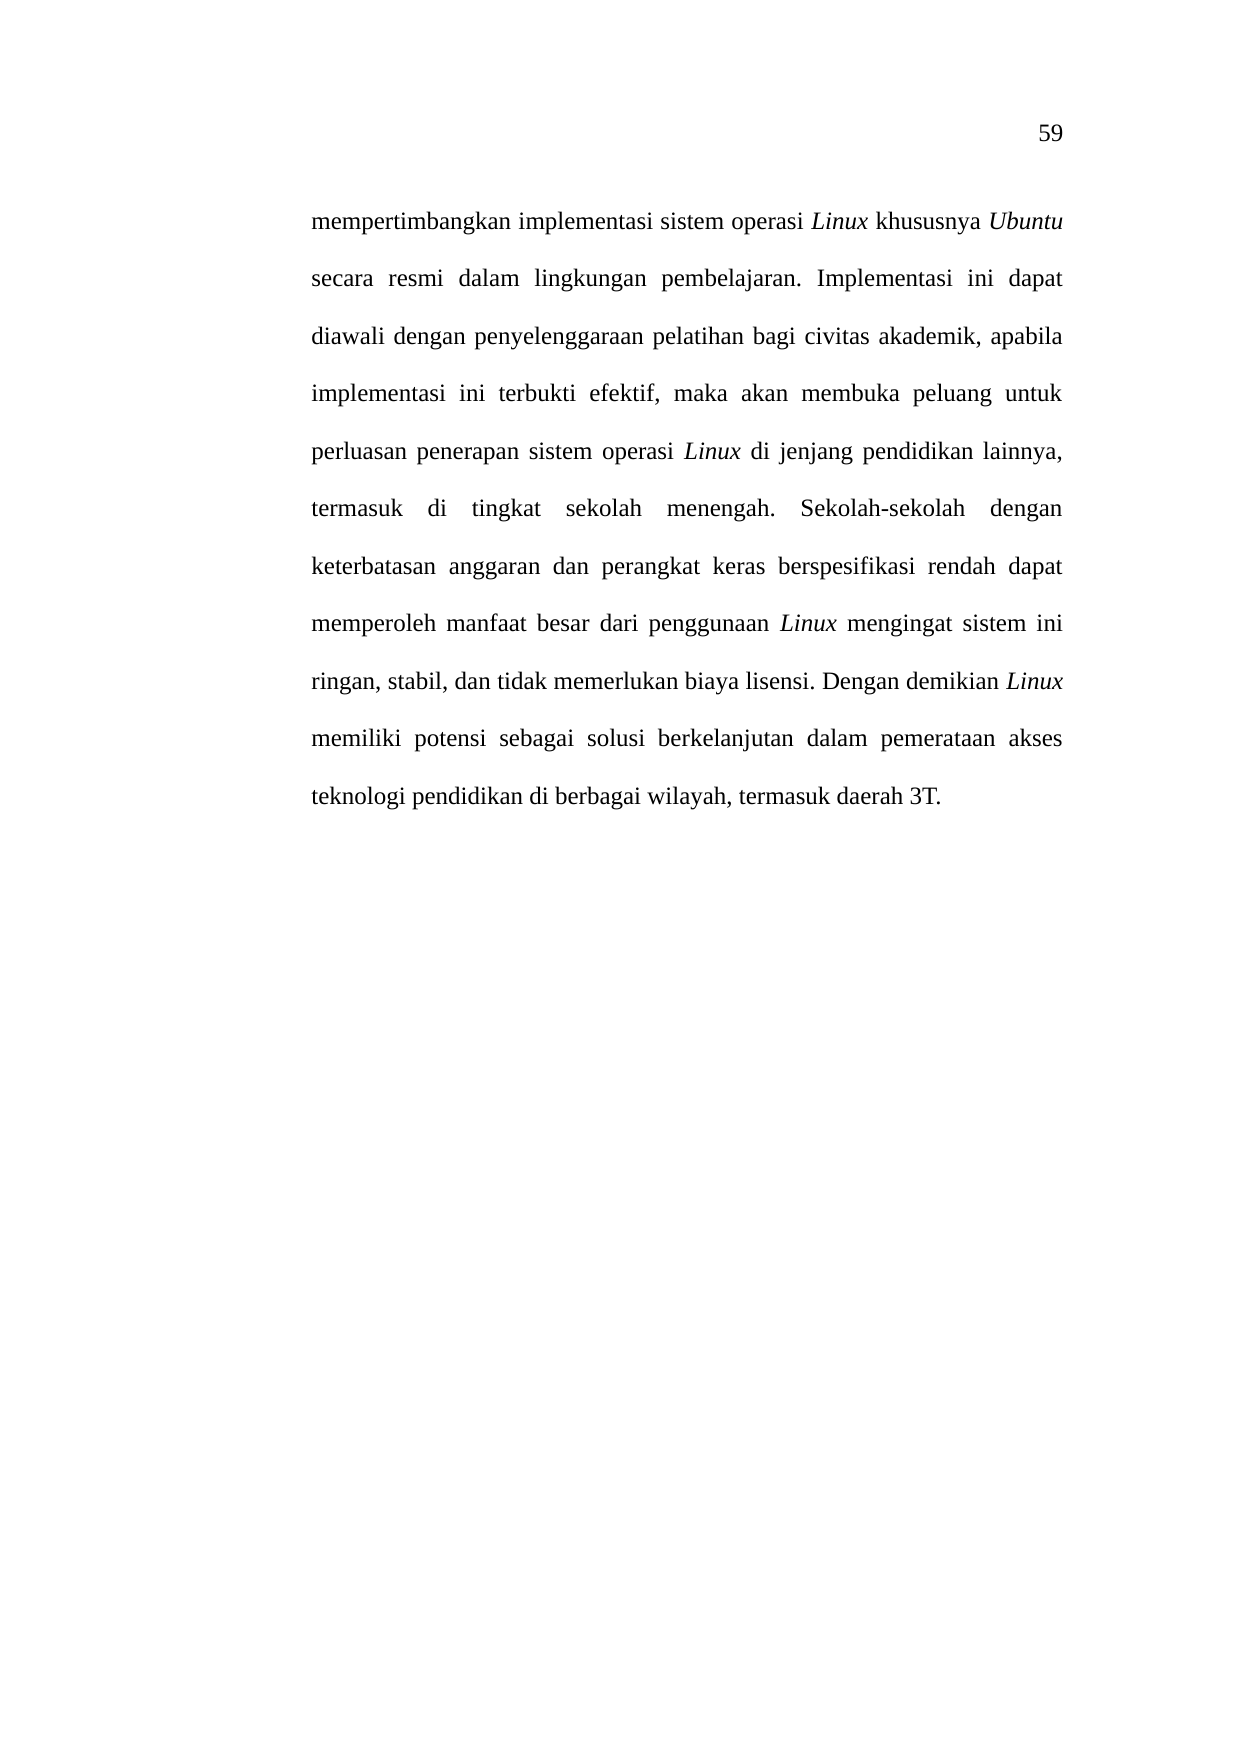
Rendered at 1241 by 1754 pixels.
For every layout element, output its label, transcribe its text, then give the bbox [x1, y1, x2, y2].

list mempertimbangkan implementasi sistem operasi Linux khususnya Ubuntu secara resmi dalam lingkungan pembelajaran. Implementasi ini dapat diawali dengan penyelenggaraan pelatihan bagi civitas akademik, apabila implementasi ini terbukti efektif, maka akan membuka peluang untuk perluasan penerapan sistem operasi Linux di jenjang pendidikan lainnya, termasuk di tingkat sekolah menengah. Sekolah-sekolah dengan keterbatasan anggaran dan perangkat keras berspesifikasi rendah dapat memperoleh manfaat besar dari penggunaan Linux mengingat sistem ini ringan, stabil, dan tidak memerlukan biaya lisensi. Dengan demikian Linux memiliki potensi sebagai solusi berkelanjutan dalam pemerataan akses teknologi pendidikan di berbagai wilayah, termasuk daerah 3T. [274, 206, 1063, 810]
